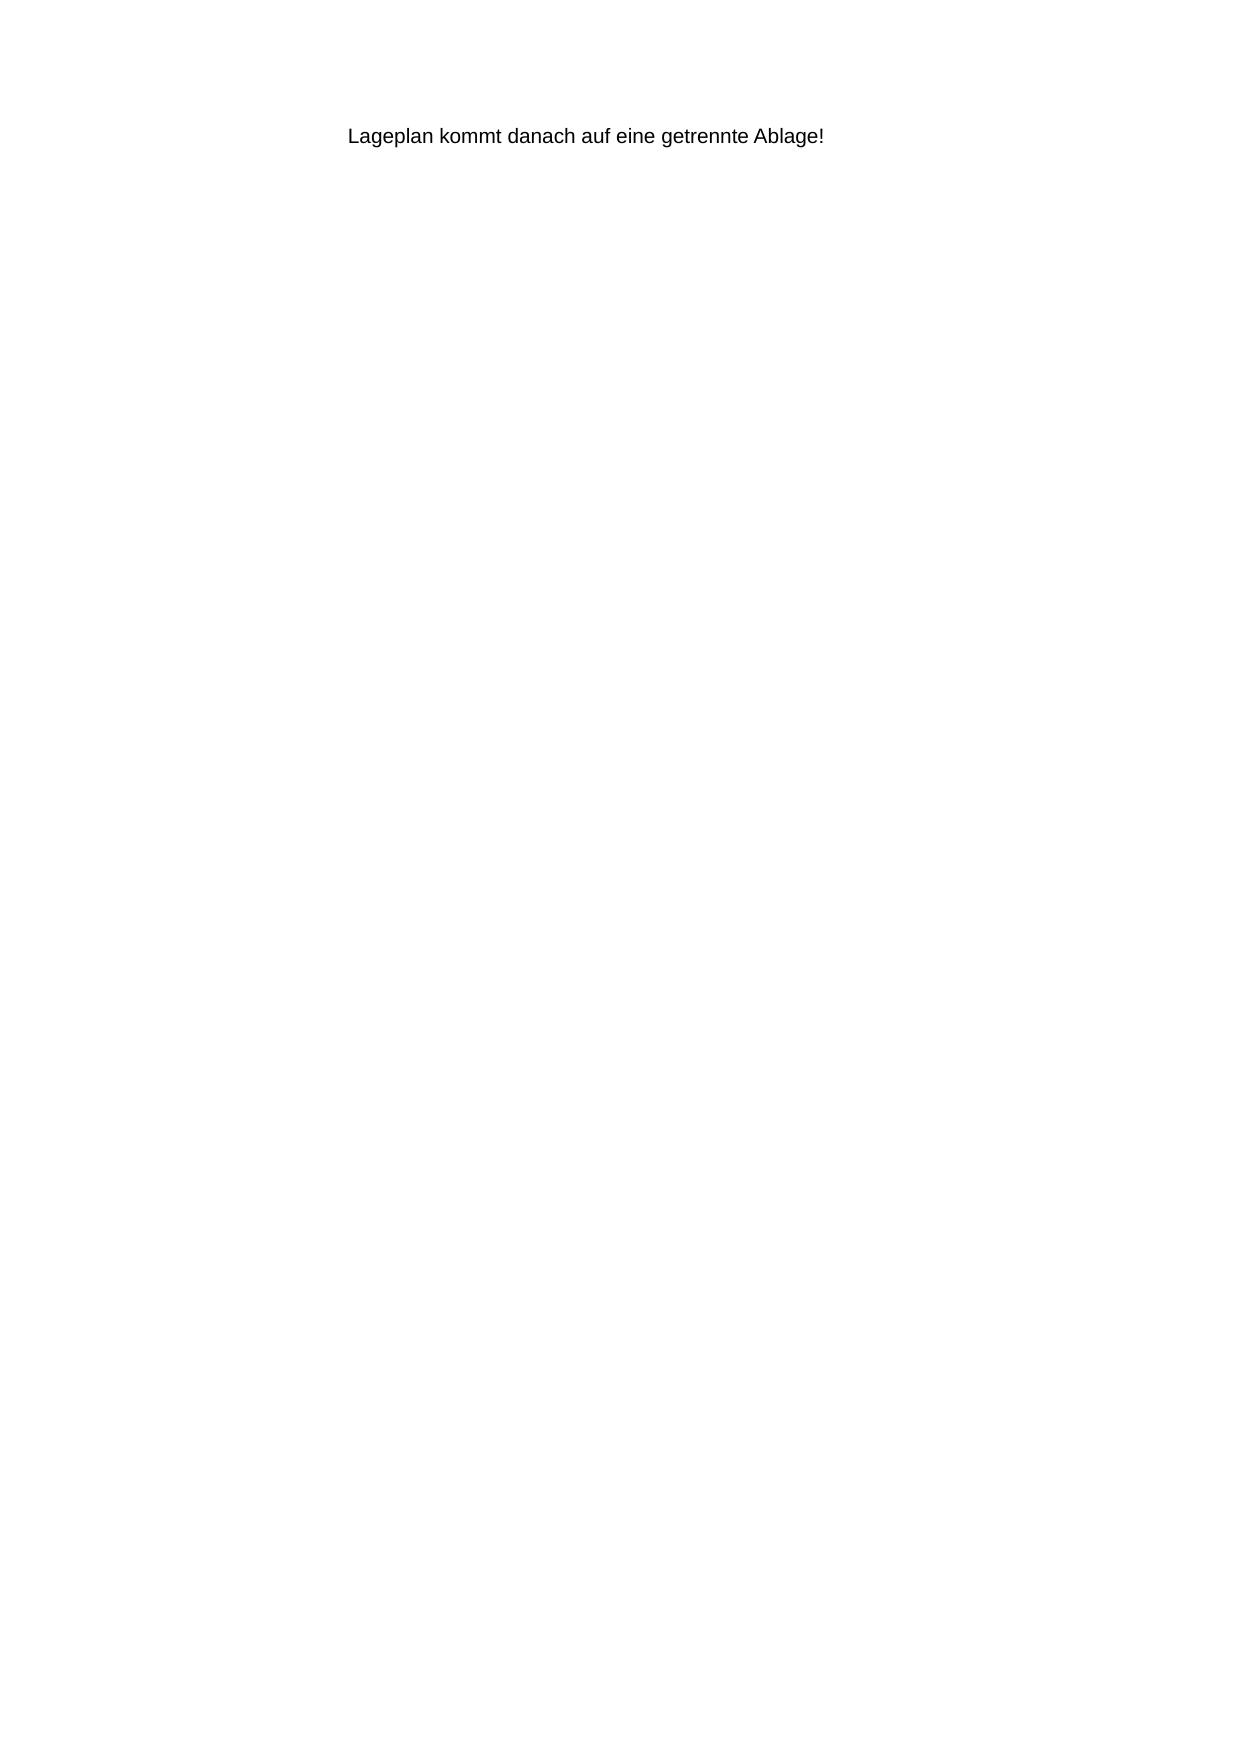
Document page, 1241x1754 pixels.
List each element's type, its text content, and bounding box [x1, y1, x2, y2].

table_cell [271, 118, 342, 153]
table_cell [166, 118, 271, 153]
table_cell [118, 118, 166, 153]
table_cell Lageplan kommt danach auf eine getrennte Ablage! [342, 118, 1122, 153]
